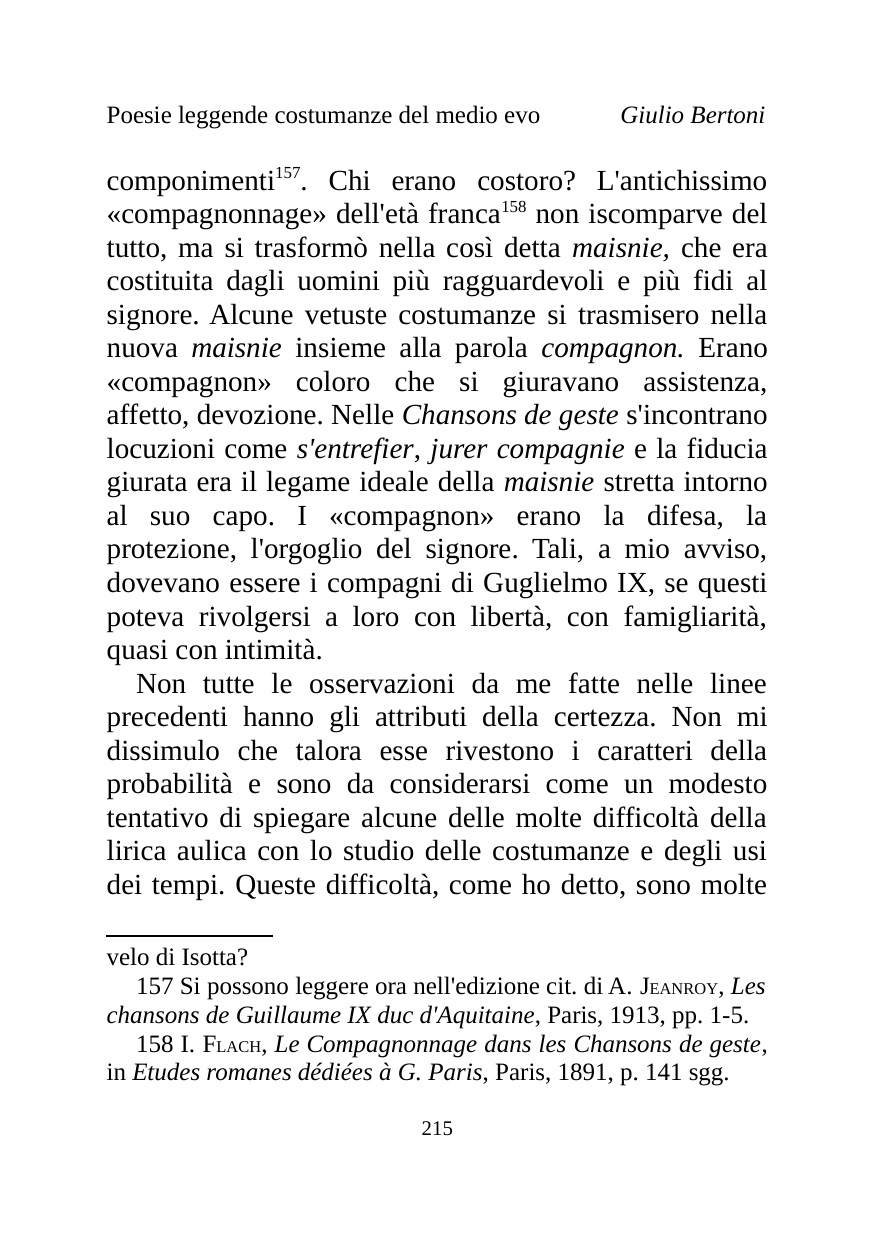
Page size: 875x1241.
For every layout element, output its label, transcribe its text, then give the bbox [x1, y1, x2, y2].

text velo di Isotta? [106, 942, 768, 971]
text Non tutte le osservazioni da me fatte nelle linee precedenti hanno gli attributi della certezza. Non mi dissimulo che talora esse rivestono i caratteri della probabilità e sono da considerarsi come un modesto tentativo di spiegare alcune delle molte difficoltà della lirica aulica con lo studio delle costumanze e degli usi dei tempi. Queste difficoltà, come ho detto, sono molte [106, 666, 768, 901]
text Si possono leggere ora nell'edizione cit. di A. Jeanroy, Les chansons de Guillaume IX duc d'Aquitaine, Paris, 1913, pp. 1-5. [106, 971, 768, 1029]
text I. Flach, Le Compagnonnage dans les Chansons de geste, in Etudes romanes dédiées à G. Paris, Paris, 1891, p. 141 sgg. [106, 1029, 768, 1086]
text componimenti. Chi erano costoro? L'antichissimo «compagnonnage» dell'età franca non iscomparve del tutto, ma si trasformò nella così detta maisnie, che era costituita dagli uomini più ragguardevoli e più fidi al signore. Alcune vetuste costumanze si trasmisero nella nuova maisnie insieme alla parola compagnon. Erano «compagnon» coloro che si giuravano assistenza, affetto, devozione. Nelle Chansons de geste s'incontrano locuzioni come s'entrefier, jurer compagnie e la fiducia giurata era il legame ideale della maisnie stretta intorno al suo capo. I «compagnon» erano la difesa, la protezione, l'orgoglio del signore. Tali, a mio avviso, dovevano essere i compagni di Guglielmo IX, se questi poteva rivolgersi a loro con libertà, con famigliarità, quasi con intimità. [106, 163, 768, 666]
